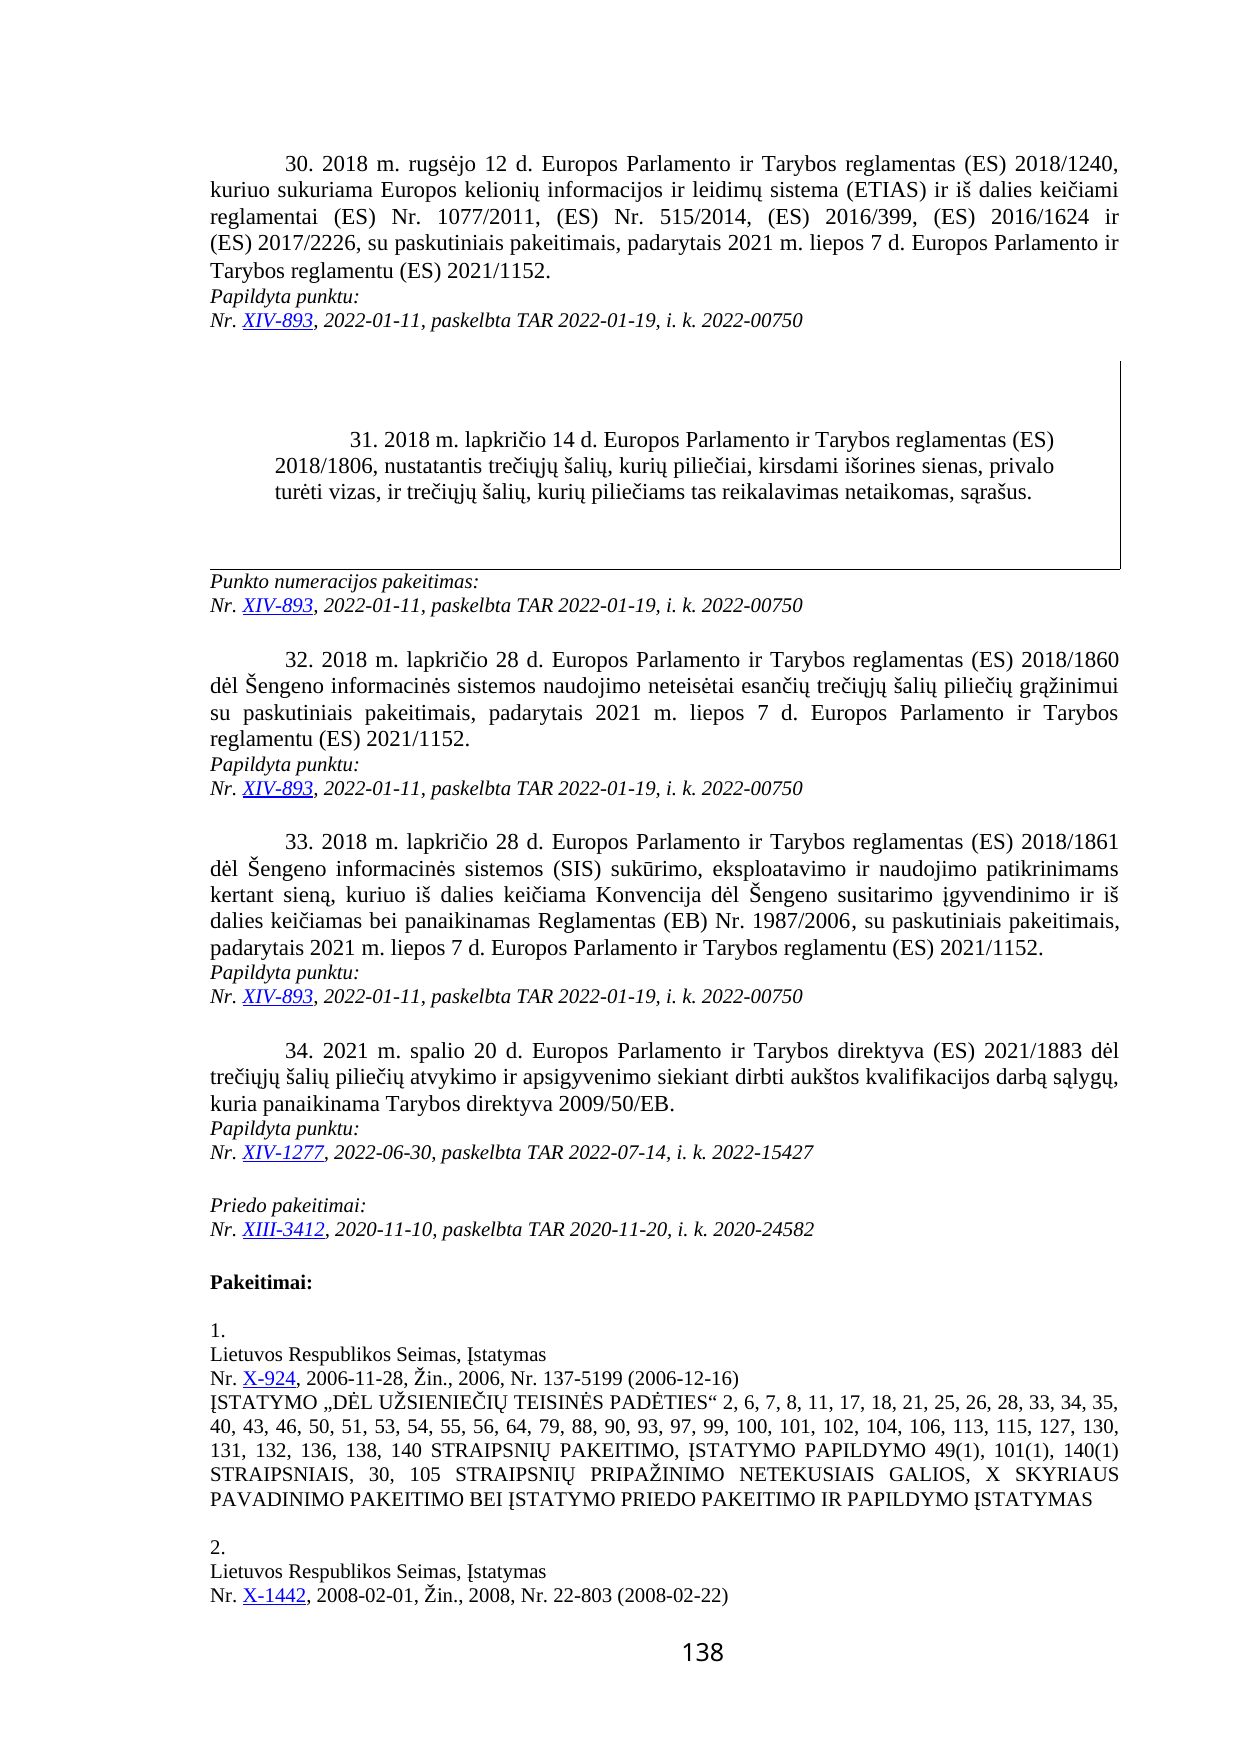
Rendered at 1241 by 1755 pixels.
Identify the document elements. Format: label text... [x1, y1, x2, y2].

text Pakeitimai: [210, 1270, 1120, 1294]
text Punkto numeracijos pakeitimas: [210, 569, 1120, 593]
text 31. 2018 m. lapkričio 14 d. Europos Parlamento ir Tarybos reglamentas (ES) 2018/1806, nustatantis trečiųjų šalių, kurių piliečiai, kirsdami išorines sienas, privalo turėti vizas, ir trečiųjų šalių, kurių piliečiams tas reikalavimas netaikomas, sąrašus. [210, 361, 1120, 569]
text 2. [210, 1534, 1120, 1559]
text 32. 2018 m. lapkričio 28 d. Europos Parlamento ir Tarybos reglamentas (ES) 2018/1860 dėl Šengeno informacinės sistemos naudojimo neteisėtai esančių trečiųjų šalių piliečių grąžinimui su paskutiniais pakeitimais, padarytais 2021 m. liepos 7 d. Europos Parlamento ir Tarybos reglamentu (ES) 2021/1152. [210, 646, 1120, 752]
text 1. [210, 1318, 1120, 1342]
text Nr. XIV-1277, 2022-06-30, paskelbta TAR 2022-07-14, i. k. 2022-15427 [210, 1140, 1120, 1164]
text Nr. X-1442, 2008-02-01, Žin., 2008, Nr. 22-803 (2008-02-22) [210, 1583, 1120, 1607]
text Lietuvos Respublikos Seimas, Įstatymas [210, 1559, 1120, 1583]
text Nr. XIV-893, 2022-01-11, paskelbta TAR 2022-01-19, i. k. 2022-00750 [210, 308, 1120, 332]
text 34. 2021 m. spalio 20 d. Europos Parlamento ir Tarybos direktyva (ES) 2021/1883 dėl trečiųjų šalių piliečių atvykimo ir apsigyvenimo siekiant dirbti aukštos kvalifikacijos darbą sąlygų, kuria panaikinama Tarybos direktyva 2009/50/EB. [210, 1037, 1120, 1116]
text Lietuvos Respublikos Seimas, Įstatymas [210, 1342, 1120, 1366]
text Nr. XIII-3412, 2020-11-10, paskelbta TAR 2020-11-20, i. k. 2020-24582 [210, 1217, 1120, 1241]
text 33. 2018 m. lapkričio 28 d. Europos Parlamento ir Tarybos reglamentas (ES) 2018/1861 dėl Šengeno informacinės sistemos (SIS) sukūrimo, eksploatavimo ir naudojimo patikrinimams kertant sieną, kuriuo iš dalies keičiama Konvencija dėl Šengeno susitarimo įgyvendinimo ir iš dalies keičiamas bei panaikinamas Reglamentas (EB) Nr. 1987/2006, su paskutiniais pakeitimais, padarytais 2021 m. liepos 7 d. Europos Parlamento ir Tarybos reglamentu (ES) 2021/1152. [210, 828, 1120, 960]
text Papildyta punktu: [210, 1116, 1120, 1140]
text ĮSTATYMO „DĖL UŽSIENIEČIŲ TEISINĖS PADĖTIES“ 2, 6, 7, 8, 11, 17, 18, 21, 25, 26, 28, 33, 34, 35, 40, 43, 46, 50, 51, 53, 54, 55, 56, 64, 79, 88, 90, 93, 97, 99, 100, 101, 102, 104, 106, 113, 115, 127, 130, 131, 132, 136, 138, 140 STRAIPSNIŲ PAKEITIMO, ĮSTATYMO PAPILDYMO 49(1), 101(1), 140(1) STRAIPSNIAIS, 30, 105 STRAIPSNIŲ PRIPAŽINIMO NETEKUSIAIS GALIOS, X SKYRIAUS PAVADINIMO PAKEITIMO BEI ĮSTATYMO PRIEDO PAKEITIMO IR PAPILDYMO ĮSTATYMAS [210, 1390, 1120, 1511]
text Papildyta punktu: [210, 284, 1120, 308]
text Nr. XIV-893, 2022-01-11, paskelbta TAR 2022-01-19, i. k. 2022-00750 [210, 593, 1120, 617]
text Nr. XIV-893, 2022-01-11, paskelbta TAR 2022-01-19, i. k. 2022-00750 [210, 984, 1120, 1008]
text 30. 2018 m. rugsėjo 12 d. Europos Parlamento ir Tarybos reglamentas (ES) 2018/1240, kuriuo sukuriama Europos kelionių informacijos ir leidimų sistema (ETIAS) ir iš dalies keičiami reglamentai (ES) Nr. 1077/2011, (ES) Nr. 515/2014, (ES) 2016/399, (ES) 2016/1624 ir (ES) 2017/2226, su paskutiniais pakeitimais, padarytais 2021 m. liepos 7 d. Europos Parlamento ir Tarybos reglamentu (ES) 2021/1152. [210, 150, 1120, 284]
text Papildyta punktu: [210, 752, 1120, 776]
text Nr. X-924, 2006-11-28, Žin., 2006, Nr. 137-5199 (2006-12-16) [210, 1366, 1120, 1390]
text Nr. XIV-893, 2022-01-11, paskelbta TAR 2022-01-19, i. k. 2022-00750 [210, 776, 1120, 800]
text Priedo pakeitimai: [210, 1193, 1120, 1217]
text Papildyta punktu: [210, 960, 1120, 984]
